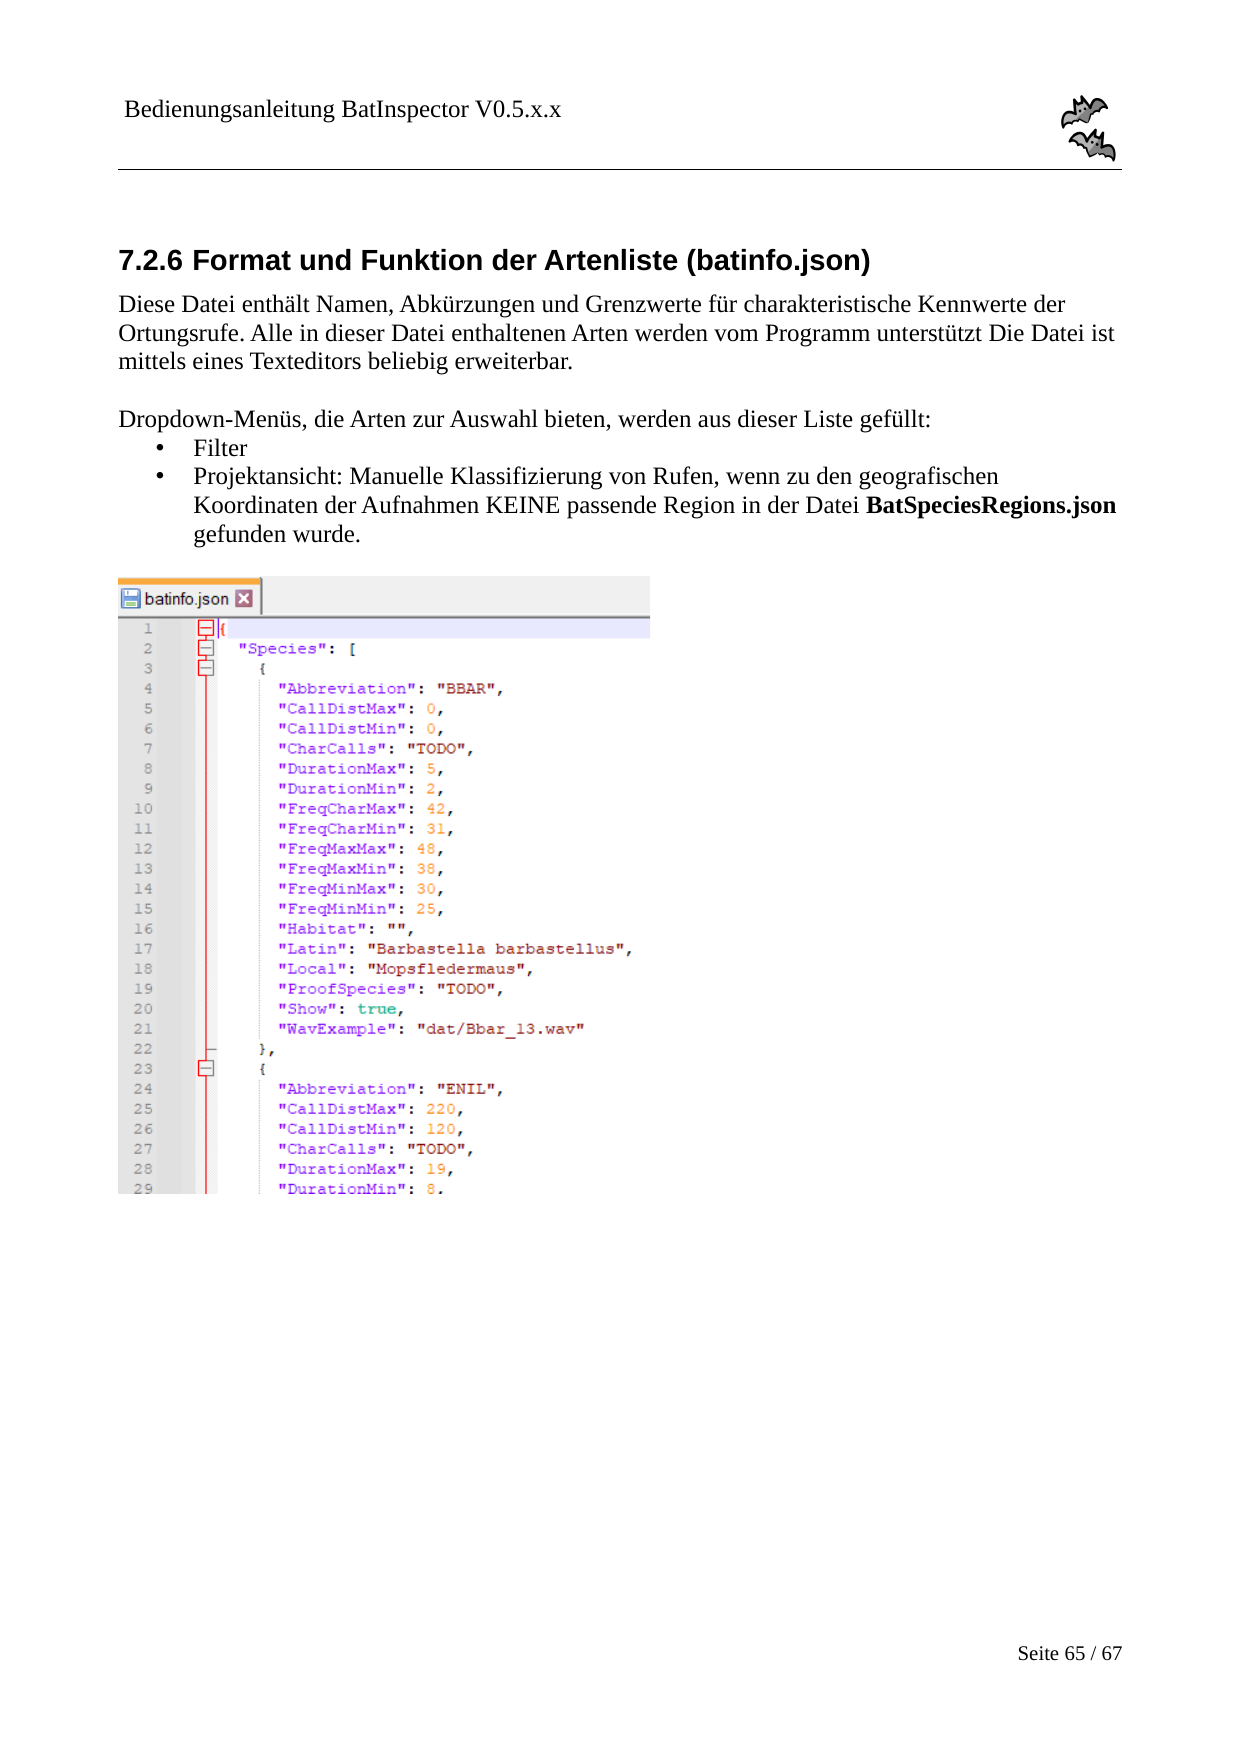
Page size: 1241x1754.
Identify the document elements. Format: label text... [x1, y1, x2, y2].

picture [118, 576, 651, 1194]
list Filter [156, 433, 1122, 461]
text Diese Datei enthält Namen, Abkürzungen und Grenzwerte für charakteristische Kennwerte der Ortungsrufe. Alle in dieser Datei enthaltenen Arten werden vom Programm unterstützt Die Datei ist mittels eines Texteditors beliebig erweiterbar. [118, 289, 1122, 375]
text Dropdown-Menüs, die Arten zur Auswahl bieten, werden aus dieser Liste gefüllt: [118, 404, 1122, 433]
subtitle Format und Funktion der Artenliste (batinfo.json) [118, 243, 1122, 276]
list Projektansicht: Manuelle Klassifizierung von Rufen, wenn zu den geografischen Koordinaten der Aufnahmen KEINE passende Region in der Datei BatSpeciesRegions.json gefunden wurde. [156, 461, 1122, 548]
picture [1057, 95, 1120, 162]
